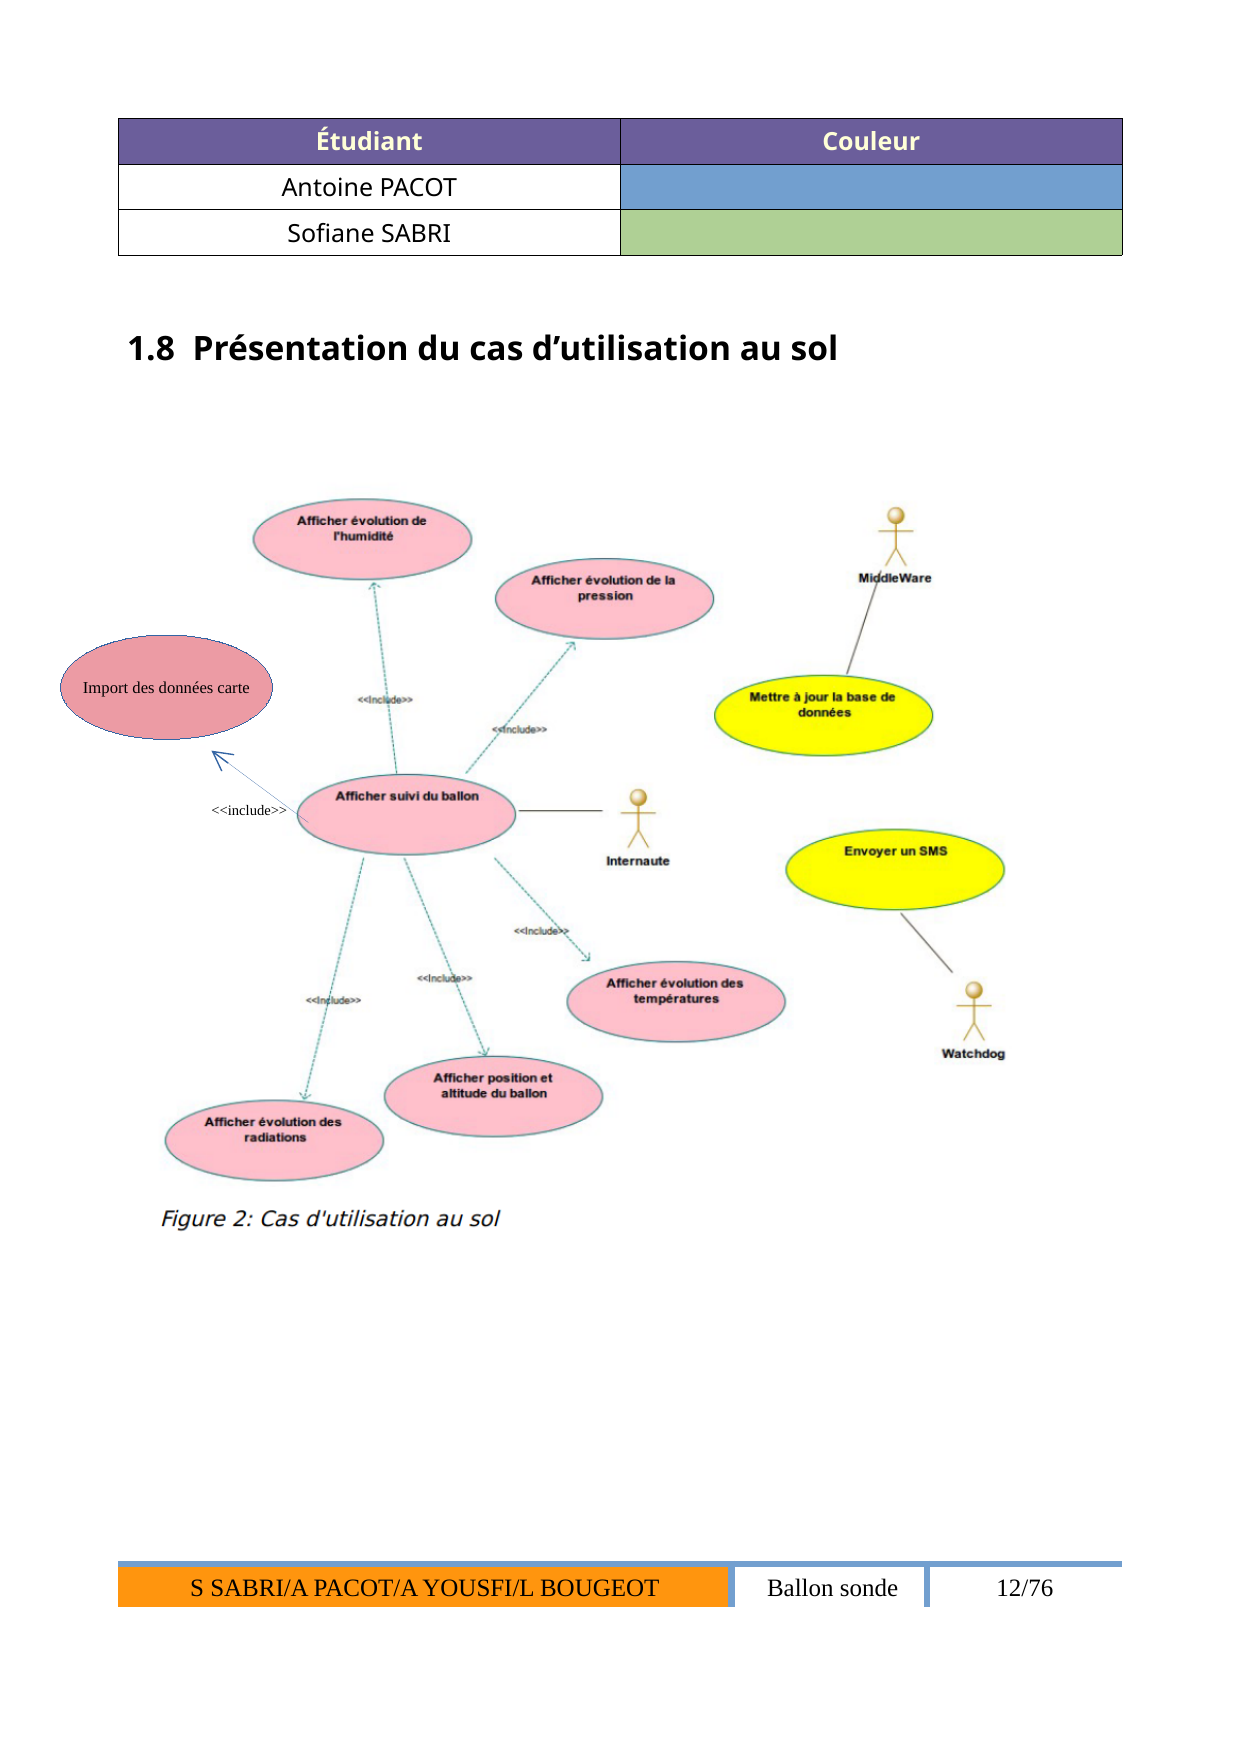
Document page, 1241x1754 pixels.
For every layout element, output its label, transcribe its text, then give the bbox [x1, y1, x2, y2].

subtitle Présentation du cas d’utilisation au sol [118, 324, 1122, 370]
table_header Étudiant [119, 119, 620, 164]
table_cell [621, 210, 1122, 255]
picture [60, 441, 1065, 1240]
table_cell Sofiane SABRI [119, 210, 620, 255]
table_header Couleur [621, 119, 1122, 164]
table_cell Antoine PACOT [119, 165, 620, 209]
table_cell [621, 165, 1122, 209]
